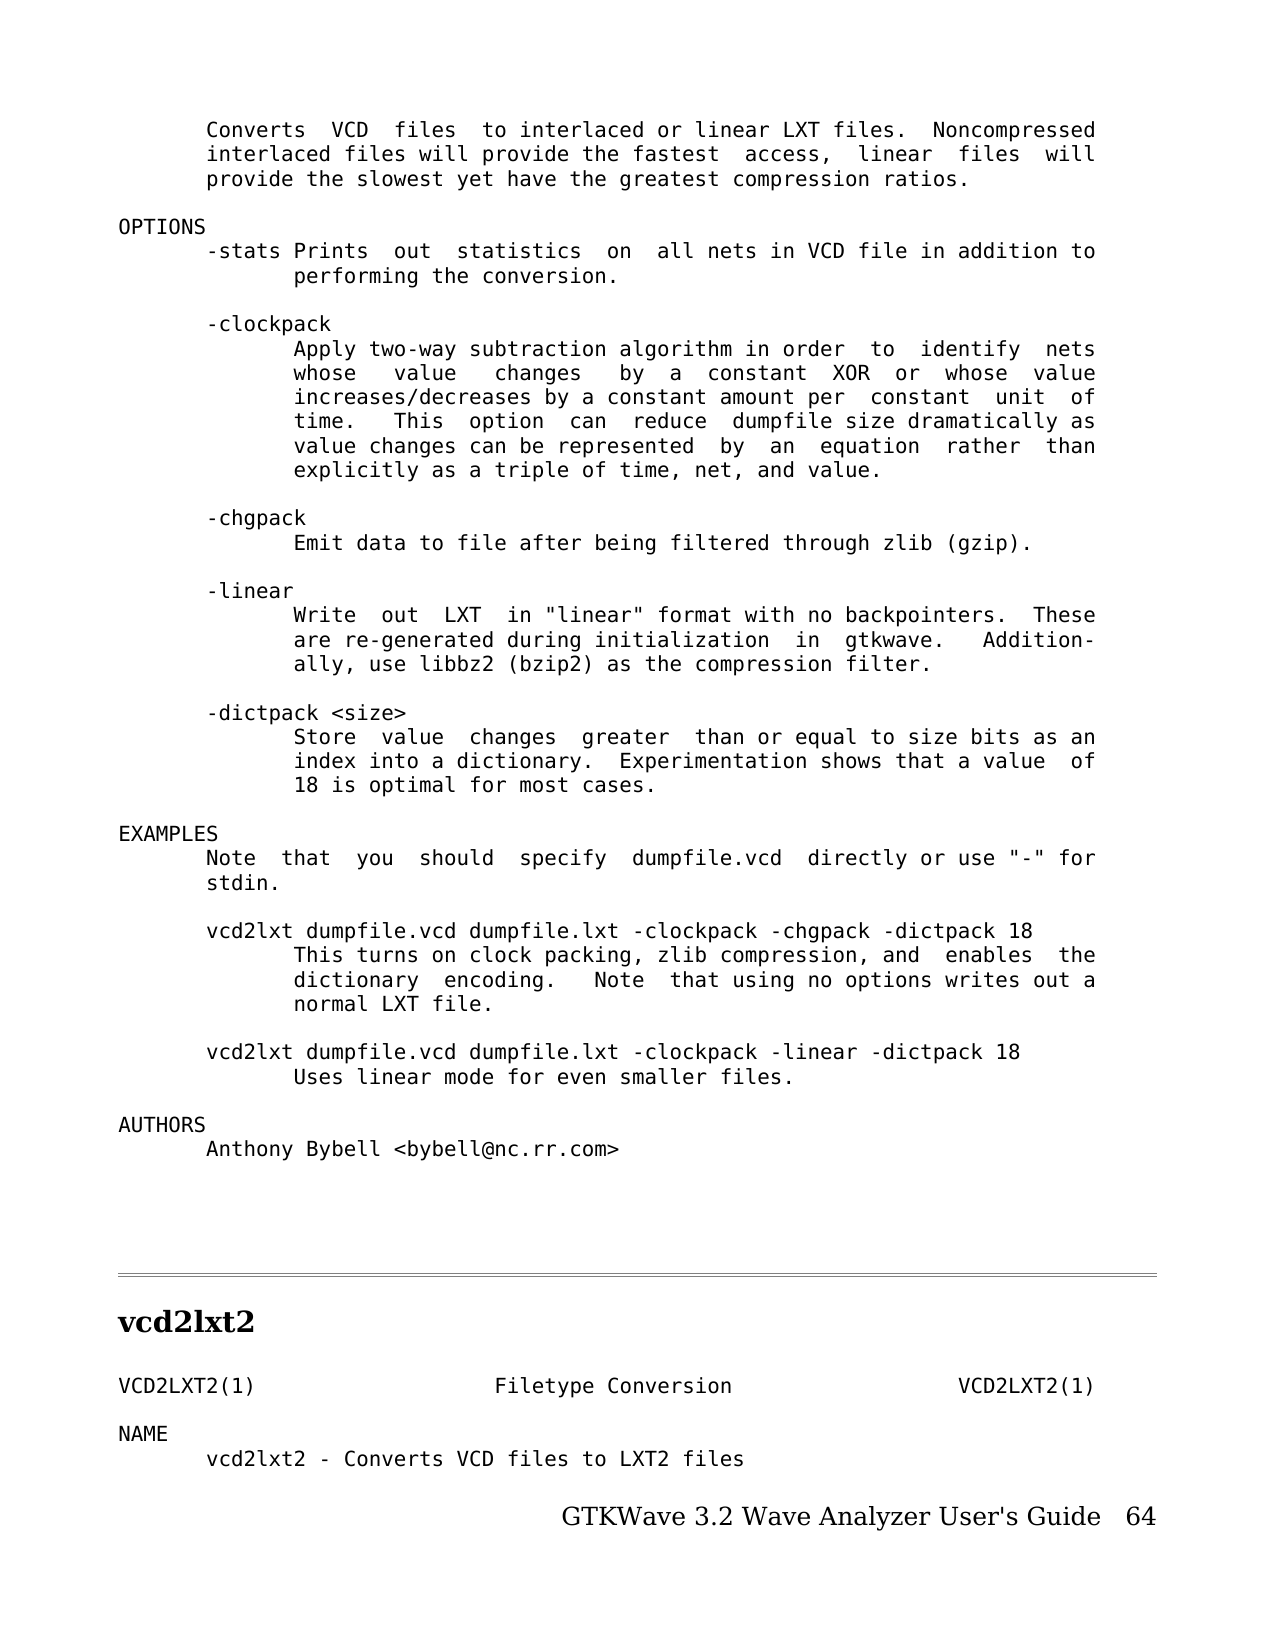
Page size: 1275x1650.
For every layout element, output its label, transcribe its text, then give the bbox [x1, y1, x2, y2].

text stdin. [118, 871, 1157, 895]
text dictionary encoding. Note that using no options writes out a [118, 968, 1157, 992]
text Note that you should specify dumpfile.vcd directly or use "-" for [118, 846, 1157, 871]
text -dictpack <size> [118, 701, 1157, 725]
text -chgpack [118, 506, 1157, 531]
text Emit data to file after being filtered through zlib (gzip). [118, 531, 1157, 555]
text OPTIONS [118, 215, 1157, 239]
text -clockpack [118, 312, 1157, 337]
text explicitly as a triple of time, net, and value. [118, 458, 1157, 482]
text AUTHORS [118, 1113, 1157, 1137]
text Write out LXT in "linear" format with no backpointers. These [118, 603, 1157, 628]
text ally, use libbz2 (bzip2) as the compression filter. [118, 652, 1157, 676]
text index into a dictionary. Experimentation shows that a value of [118, 749, 1157, 773]
text performing the conversion. [118, 264, 1157, 288]
text -linear [118, 579, 1157, 603]
text Store value changes greater than or equal to size bits as an [118, 725, 1157, 749]
text Uses linear mode for even smaller files. [118, 1065, 1157, 1089]
text time. This option can reduce dumpfile size dramatically as [118, 409, 1157, 434]
text increases/decreases by a constant amount per constant unit of [118, 385, 1157, 409]
text 18 is optimal for most cases. [118, 773, 1157, 798]
text VCD2LXT2(1) Filetype Conversion VCD2LXT2(1) [118, 1374, 1157, 1398]
text normal LXT file. [118, 992, 1157, 1016]
text vcd2lxt dumpfile.vcd dumpfile.lxt -clockpack -chgpack -dictpack 18 [118, 919, 1157, 943]
text interlaced files will provide the fastest access, linear files will [118, 142, 1157, 167]
text NAME [118, 1422, 1157, 1447]
text This turns on clock packing, zlib compression, and enables the [118, 943, 1157, 968]
text vcd2lxt dumpfile.vcd dumpfile.lxt -clockpack -linear -dictpack 18 [118, 1040, 1157, 1065]
text vcd2lxt2 - Converts VCD files to LXT2 files [118, 1447, 1157, 1471]
text are re-generated during initialization in gtkwave. Addition- [118, 628, 1157, 652]
text -stats Prints out statistics on all nets in VCD file in addition to [118, 239, 1157, 264]
text whose value changes by a constant XOR or whose value [118, 361, 1157, 385]
text Converts VCD files to interlaced or linear LXT files. Noncompressed [118, 118, 1157, 142]
text provide the slowest yet have the greatest compression ratios. [118, 167, 1157, 191]
text Anthony Bybell <bybell@nc.rr.com> [118, 1137, 1157, 1162]
text vcd2lxt2 [118, 1305, 1157, 1339]
text Apply two-way subtraction algorithm in order to identify nets [118, 337, 1157, 361]
text EXAMPLES [118, 822, 1157, 846]
text value changes can be represented by an equation rather than [118, 434, 1157, 458]
